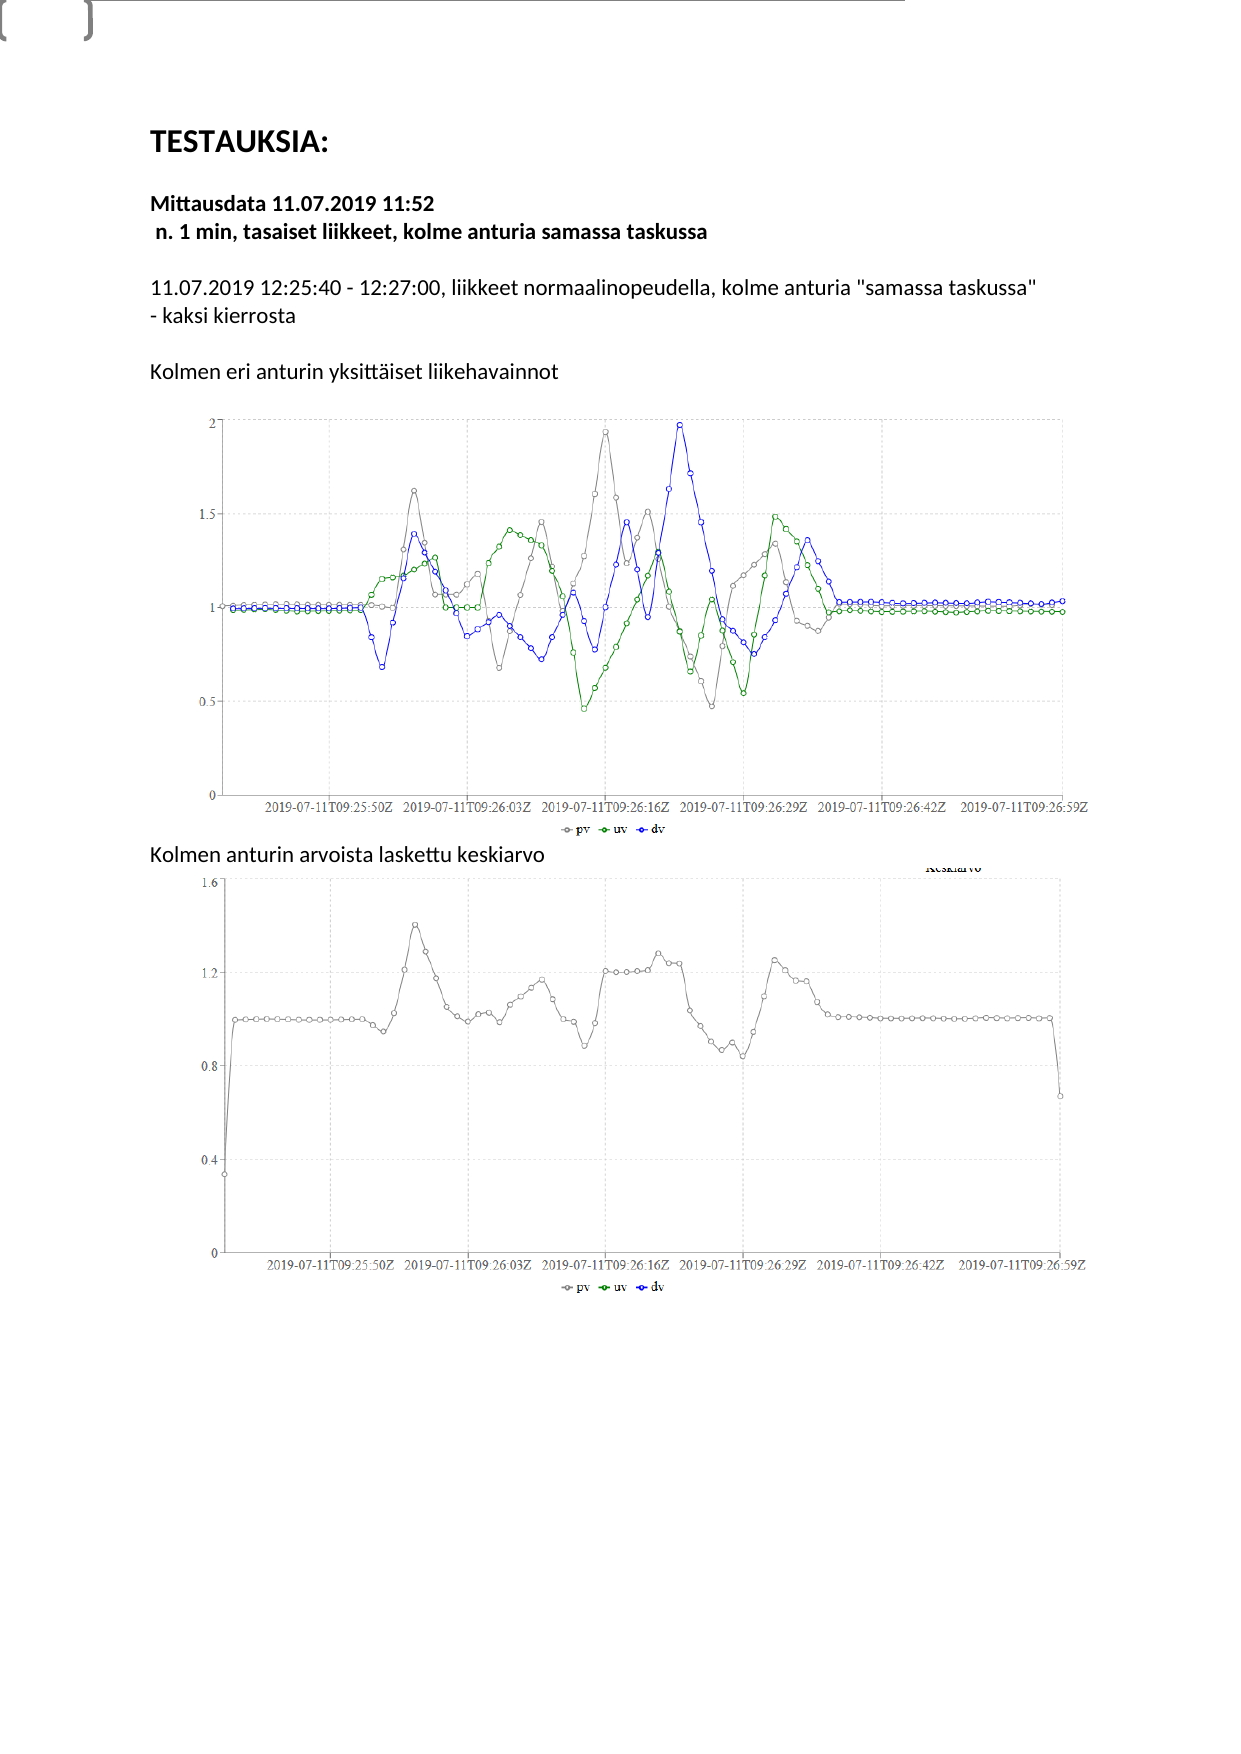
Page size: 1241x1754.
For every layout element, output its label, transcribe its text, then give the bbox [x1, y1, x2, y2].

text Kolmen eri anturin yksittäiset liikehavainnot [150, 357, 1090, 385]
text Mittausdata 11.07.2019 11:52 [150, 189, 1090, 217]
text TESTAUKSIA: [150, 120, 1090, 161]
text - kaksi kierrosta [150, 301, 1090, 329]
text n. 1 min, tasaiset liikkeet, kolme anturia samassa taskussa [150, 217, 1090, 245]
text Kolmen anturin arvoista laskettu keskiarvo [150, 841, 1090, 868]
text 11.07.2019 12:25:40 - 12:27:00, liikkeet normaalinopeudella, kolme anturia "samassa taskussa" [150, 273, 1090, 301]
